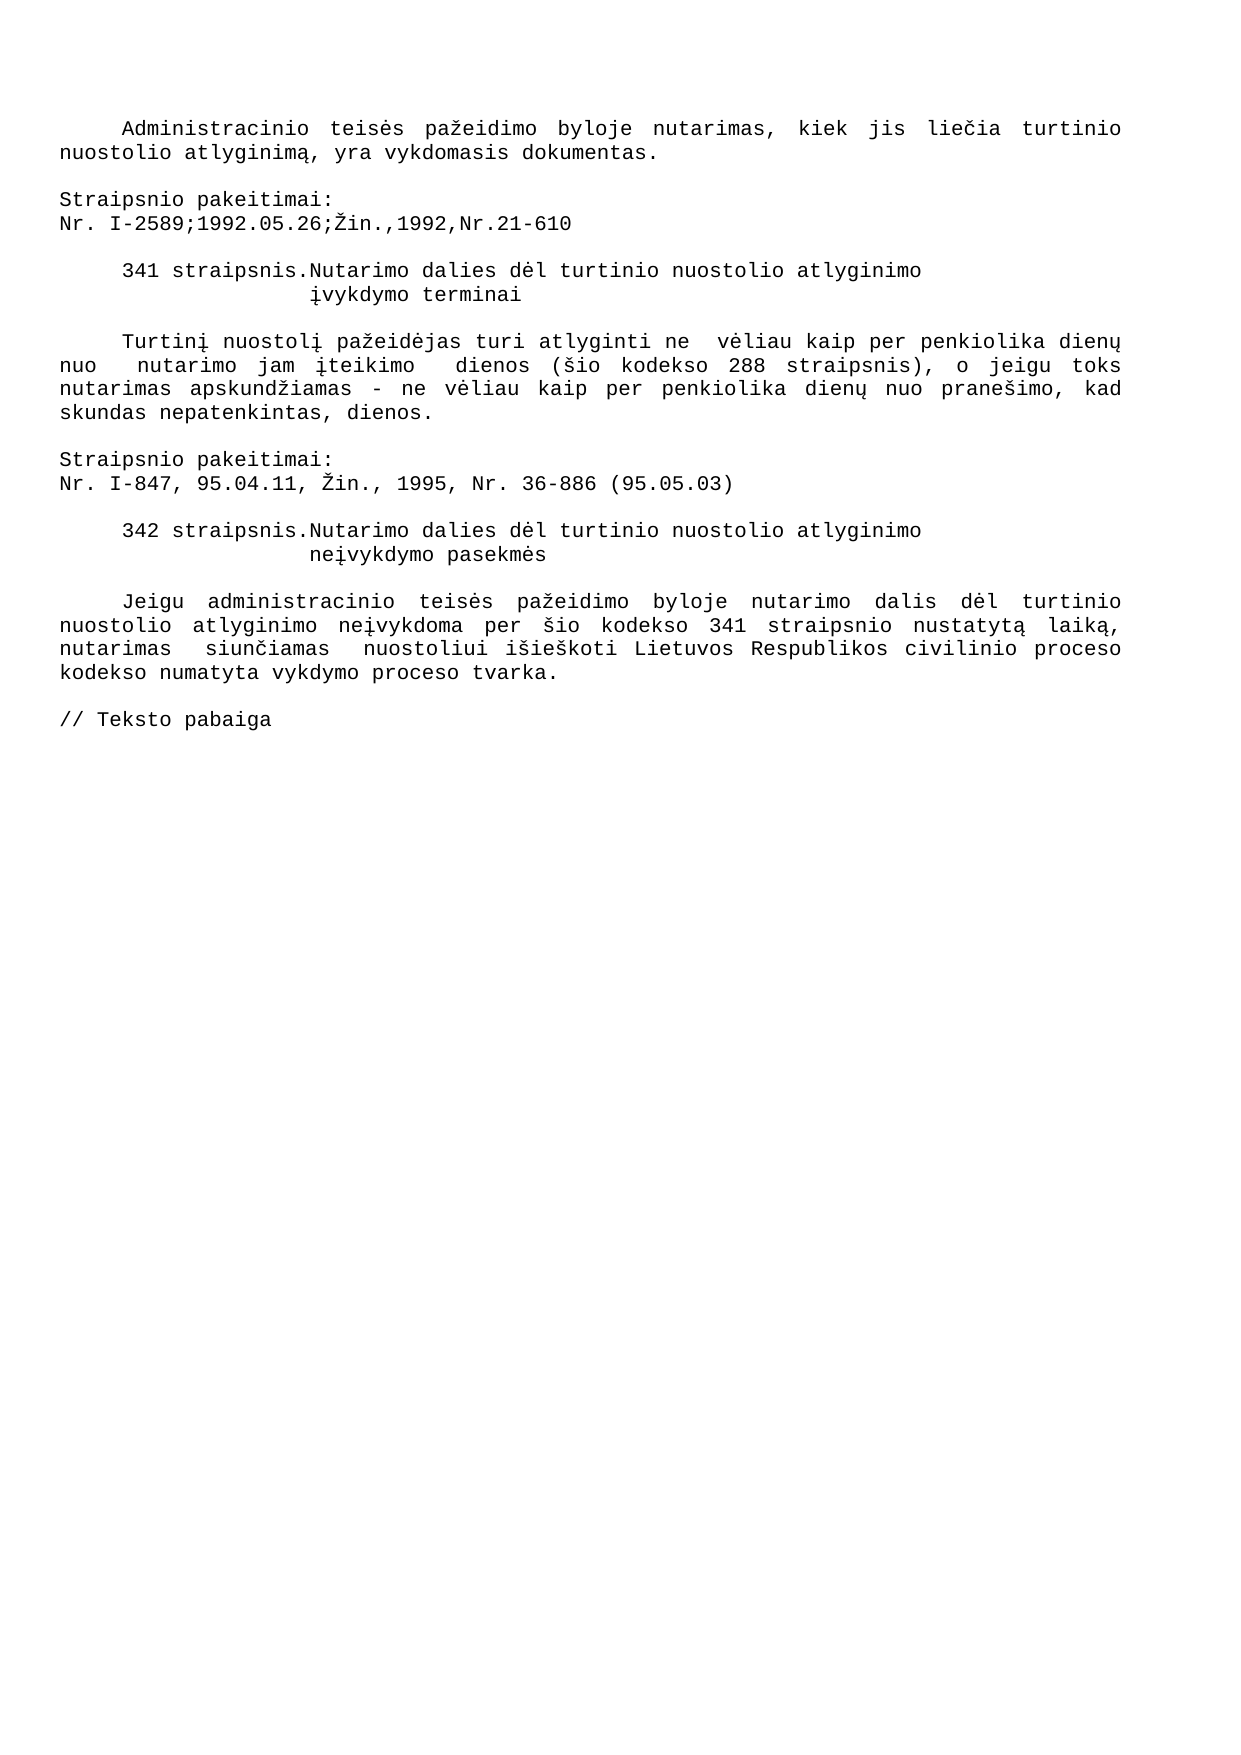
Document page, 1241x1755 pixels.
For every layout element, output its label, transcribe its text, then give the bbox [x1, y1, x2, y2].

text 341 straipsnis.Nutarimo dalies dėl turtinio nuostolio atlyginimo [59, 260, 1122, 284]
text 342 straipsnis.Nutarimo dalies dėl turtinio nuostolio atlyginimo [59, 520, 1122, 544]
text neįvykdymo pasekmės [59, 544, 1122, 567]
text // Teksto pabaiga [59, 709, 1122, 733]
text Nr. I-847, 95.04.11, Žin., 1995, Nr. 36-886 (95.05.03) [59, 473, 1122, 496]
text Jeigu administracinio teisės pažeidimo byloje nutarimo dalis dėl turtinio nuostolio atlyginimo neįvykdoma per šio kodekso 341 straipsnio nustatytą laiką, nutarimas siunčiamas nuostoliui išieškoti Lietuvos Respublikos civilinio proceso kodekso numatyta vykdymo proceso tvarka. [59, 591, 1122, 686]
text Nr. I-2589;1992.05.26;Žin.,1992,Nr.21-610 [59, 213, 1122, 236]
text įvykdymo terminai [59, 284, 1122, 307]
text Turtinį nuostolį pažeidėjas turi atlyginti ne vėliau kaip per penkiolika dienų nuo nutarimo jam įteikimo dienos (šio kodekso 288 straipsnis), o jeigu toks nutarimas apskundžiamas - ne vėliau kaip per penkiolika dienų nuo pranešimo, kad skundas nepatenkintas, dienos. [59, 331, 1122, 426]
text Straipsnio pakeitimai: [59, 189, 1122, 213]
text Administracinio teisės pažeidimo byloje nutarimas, kiek jis liečia turtinio nuostolio atlyginimą, yra vykdomasis dokumentas. [59, 118, 1122, 165]
text Straipsnio pakeitimai: [59, 449, 1122, 473]
